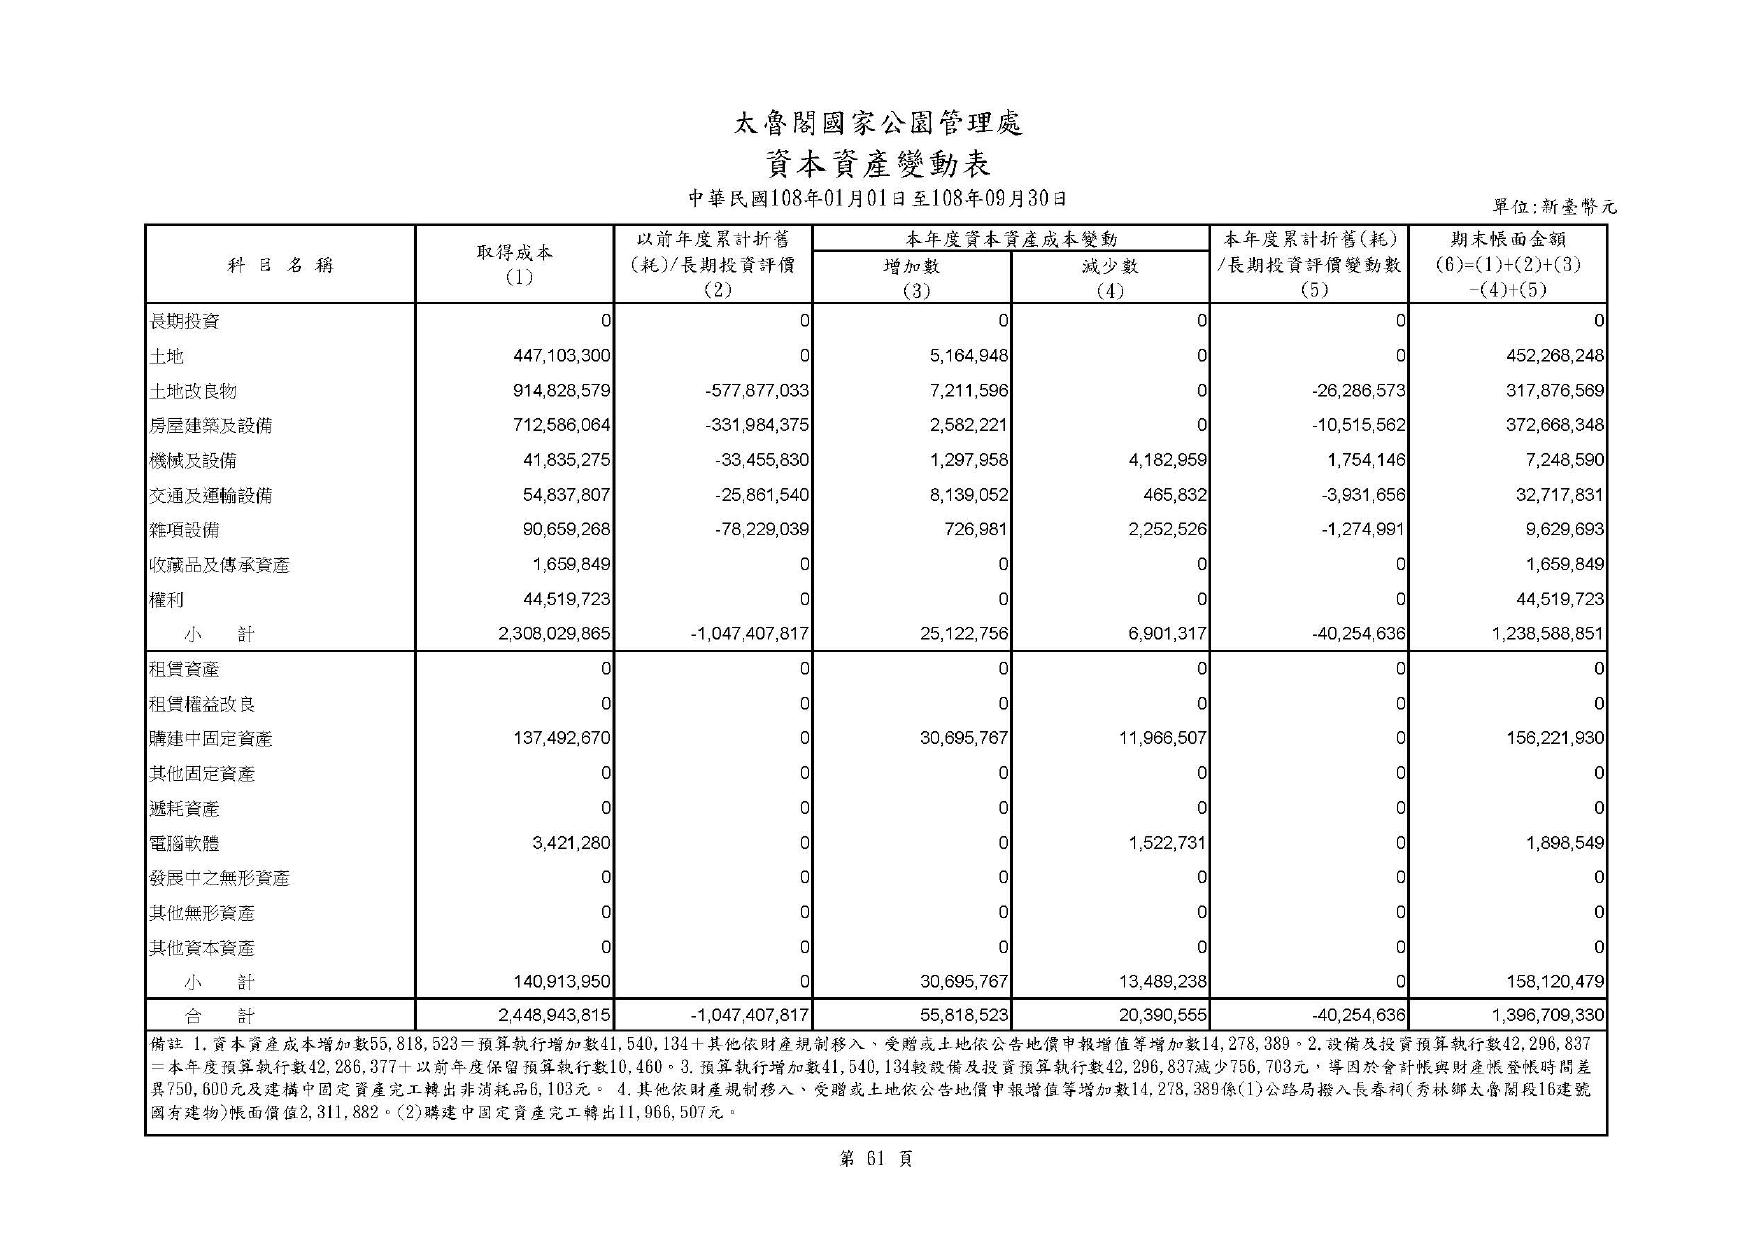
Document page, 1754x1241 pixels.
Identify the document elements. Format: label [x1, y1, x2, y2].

picture [59, 59, 1695, 1216]
